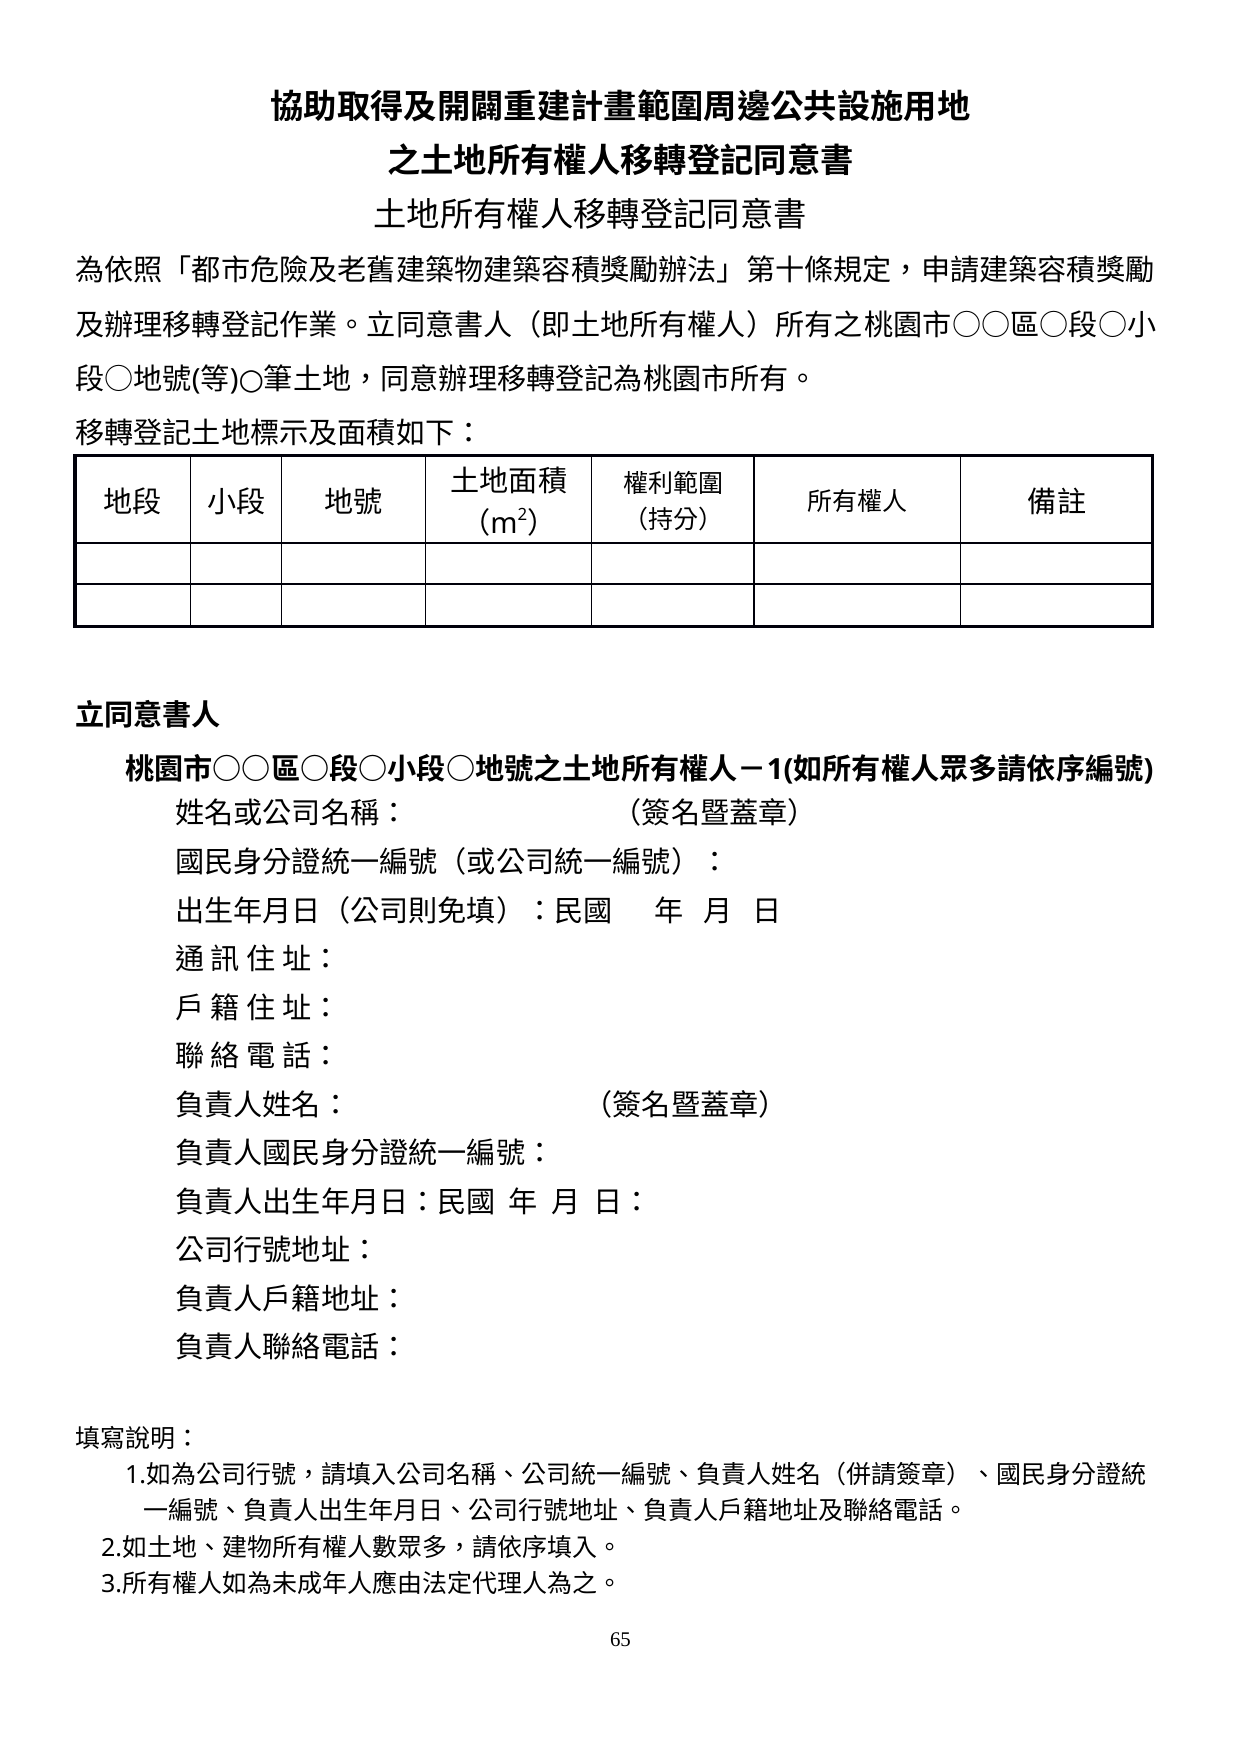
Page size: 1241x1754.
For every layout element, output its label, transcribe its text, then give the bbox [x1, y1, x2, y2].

table_cell [426, 585, 591, 624]
text 土地所有權人移轉登記同意書 [75, 183, 1105, 237]
text 立同意書人 [75, 682, 1165, 736]
table_cell [191, 544, 281, 583]
table_cell [755, 544, 960, 583]
table_cell [426, 544, 591, 583]
text 3.所有權人如為未成年人應由法定代理人為之。 [75, 1563, 1165, 1599]
table_cell [755, 585, 960, 624]
table_header 所有權人 [755, 457, 960, 542]
text 負責人出生年月日：民國 年 月 日： [175, 1178, 1165, 1221]
table_header 地號 [282, 457, 425, 542]
text 移轉登記土地標示及面積如下： [75, 400, 1156, 454]
text 負責人聯絡電話： [175, 1324, 1165, 1366]
text 填寫說明： [75, 1418, 1165, 1454]
text 姓名或公司名稱： （簽名暨蓋章） [175, 790, 1165, 832]
table_cell [77, 544, 190, 583]
table_cell [77, 585, 190, 624]
table_cell [191, 585, 281, 624]
text 聯 絡 電 話： [175, 1033, 1165, 1075]
text 桃園市○○區○段○小段○地號之土地所有權人－1(如所有權人眾多請依序編號) [125, 736, 1240, 790]
table_cell [592, 585, 753, 624]
text 出生年月日（公司則免填）：民國 年 月 日 [175, 887, 1165, 929]
table_header 權利範圍 （持分） [592, 457, 753, 542]
text 為依照「都市危險及老舊建築物建築容積獎勵辦法」第十條規定，申請建築容積獎勵及辦理移轉登記作業。立同意書人（即土地所有權人）所有之桃園市○○區○段○小段○地號(等)○筆土地，同意辦理移轉登記為桃園市所有。 [75, 237, 1156, 400]
text 之土地所有權人移轉登記同意書 [75, 129, 1165, 183]
text 負責人戶籍地址： [175, 1276, 1165, 1318]
text 國民身分證統一編號（或公司統一編號）： [175, 839, 1165, 881]
table_cell [592, 544, 753, 583]
text 公司行號地址： [175, 1227, 1165, 1269]
table_header 土地面積（m2） [426, 457, 591, 542]
table_header 地段 [77, 457, 190, 542]
text 協助取得及開闢重建計畫範圍周邊公共設施用地 [75, 75, 1165, 129]
text 1.如為公司行號，請填入公司名稱、公司統一編號、負責人姓名（併請簽章）、國民身分證統一編號、負責人出生年月日、公司行號地址、負責人戶籍地址及聯絡電話。 [75, 1454, 1165, 1527]
table_header 小段 [191, 457, 281, 542]
text 通 訊 住 址： [175, 936, 1165, 978]
text 戶 籍 住 址： [175, 984, 1165, 1027]
text 負責人姓名： （簽名暨蓋章） [175, 1081, 1165, 1124]
text 負責人國民身分證統一編號： [175, 1130, 1165, 1172]
table_cell [961, 544, 1151, 583]
table_header 備註 [961, 457, 1151, 542]
table_cell [961, 585, 1151, 624]
table_cell [282, 585, 425, 624]
text 2.如土地、建物所有權人數眾多，請依序填入。 [75, 1527, 1165, 1563]
table_cell [282, 544, 425, 583]
